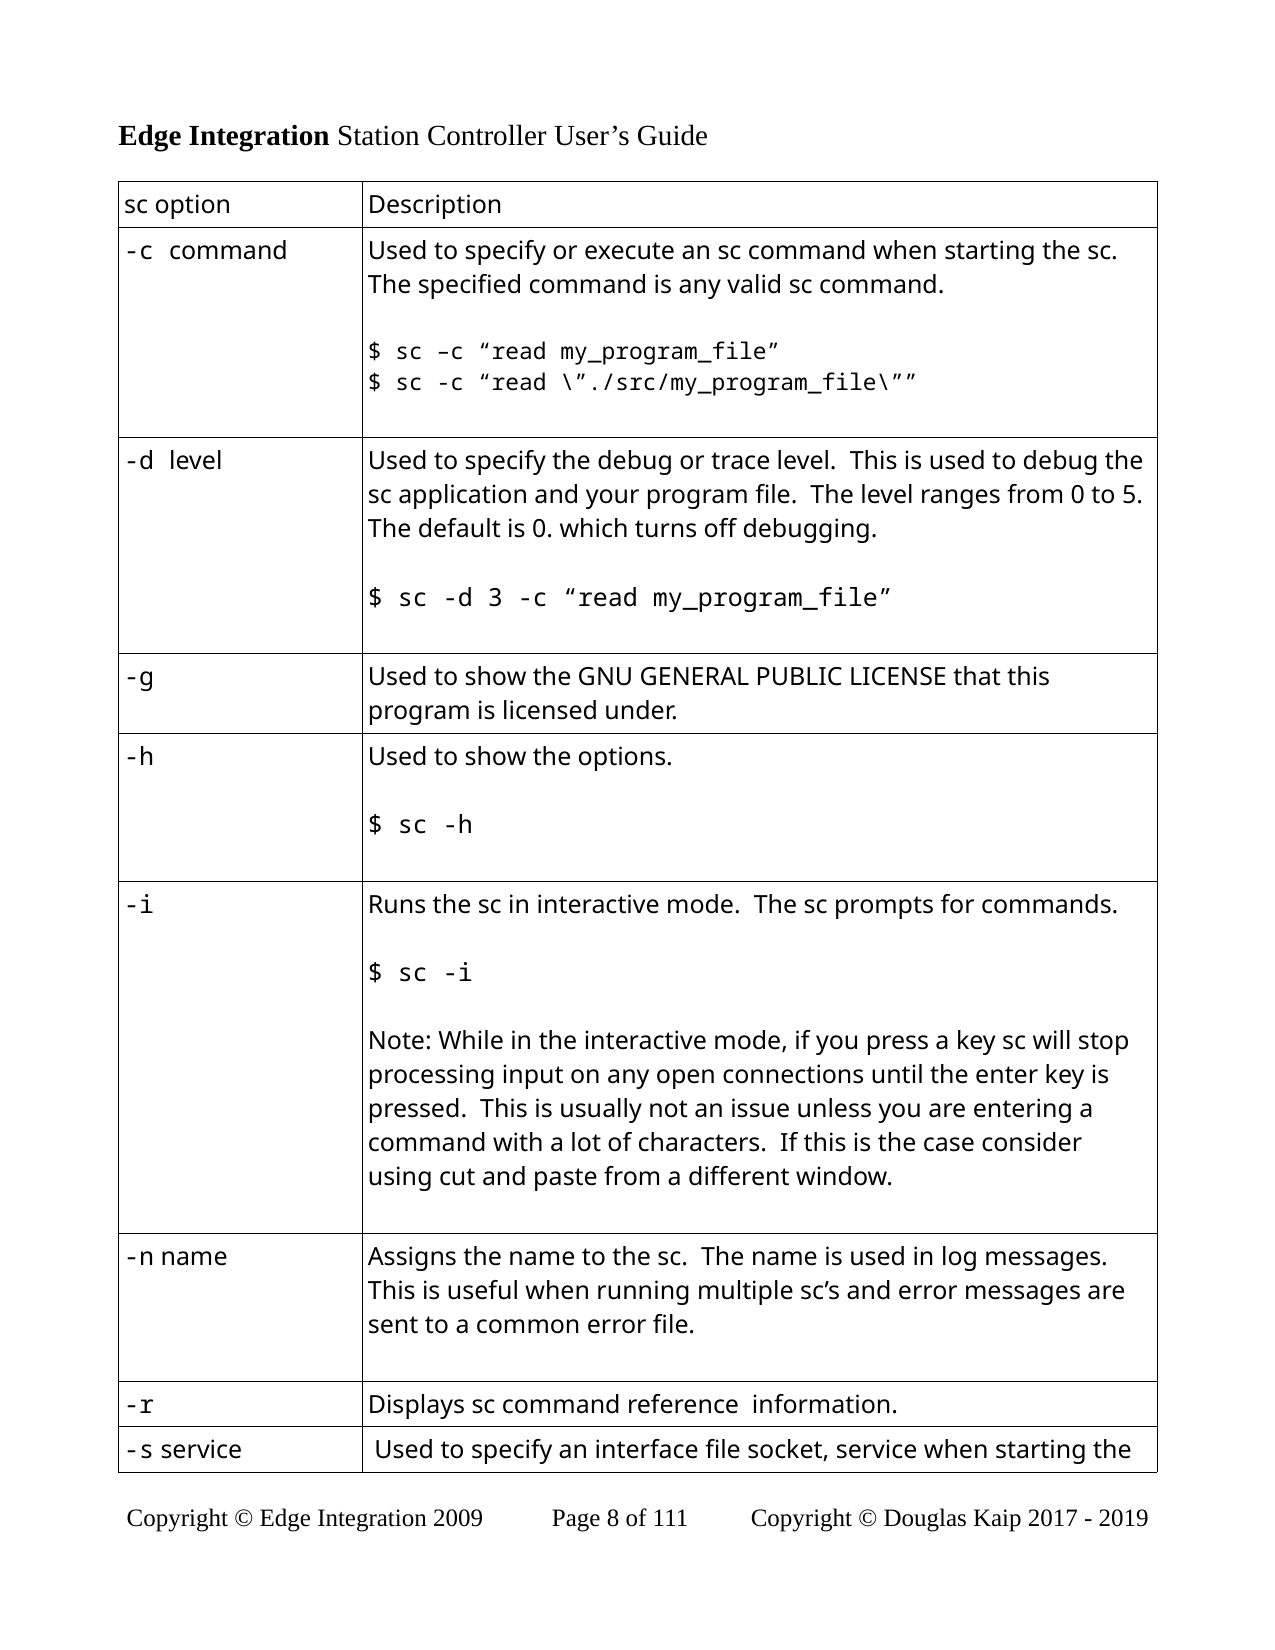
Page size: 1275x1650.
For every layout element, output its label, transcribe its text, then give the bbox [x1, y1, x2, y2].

table_header Description [363, 182, 1157, 227]
table_cell Used to specify the debug or trace level. This is used to debug the sc application and your program file. The level ranges from 0 to 5. The default is 0. which turns off debugging. $ sc -d 3 -c “read my_program_file” [363, 438, 1157, 653]
table_cell -g [119, 654, 362, 733]
table_cell Displays sc command reference information. [363, 1382, 1157, 1426]
table_cell Assigns the name to the sc. The name is used in log messages. This is useful when running multiple sc’s and error messages are sent to a common error file. [363, 1234, 1157, 1381]
table_cell Used to show the GNU GENERAL PUBLIC LICENSE that this program is licensed under. [363, 654, 1157, 733]
table_cell Runs the sc in interactive mode. The sc prompts for commands. $ sc -i Note: While in the interactive mode, if you press a key sc will stop processing input on any open connections until the enter key is pressed. This is usually not an issue unless you are entering a command with a lot of characters. If this is the case consider using cut and paste from a different window. [363, 882, 1157, 1233]
table_cell Used to specify an interface file socket, service when starting the [363, 1427, 1157, 1472]
table_cell -n name [119, 1234, 362, 1381]
table_cell -r [119, 1382, 362, 1426]
table_cell -c command [119, 228, 362, 437]
table_header sc option [119, 182, 362, 227]
table_cell -h [119, 734, 362, 881]
table_cell -i [119, 882, 362, 1233]
table_cell Used to show the options. $ sc -h [363, 734, 1157, 881]
table_cell -s service [119, 1427, 362, 1472]
table_cell -d level [119, 438, 362, 653]
table_cell Used to specify or execute an sc command when starting the sc. The specified command is any valid sc command. $ sc –c “read my_program_file” $ sc -c “read \”./src/my_program_file\”” [363, 228, 1157, 437]
